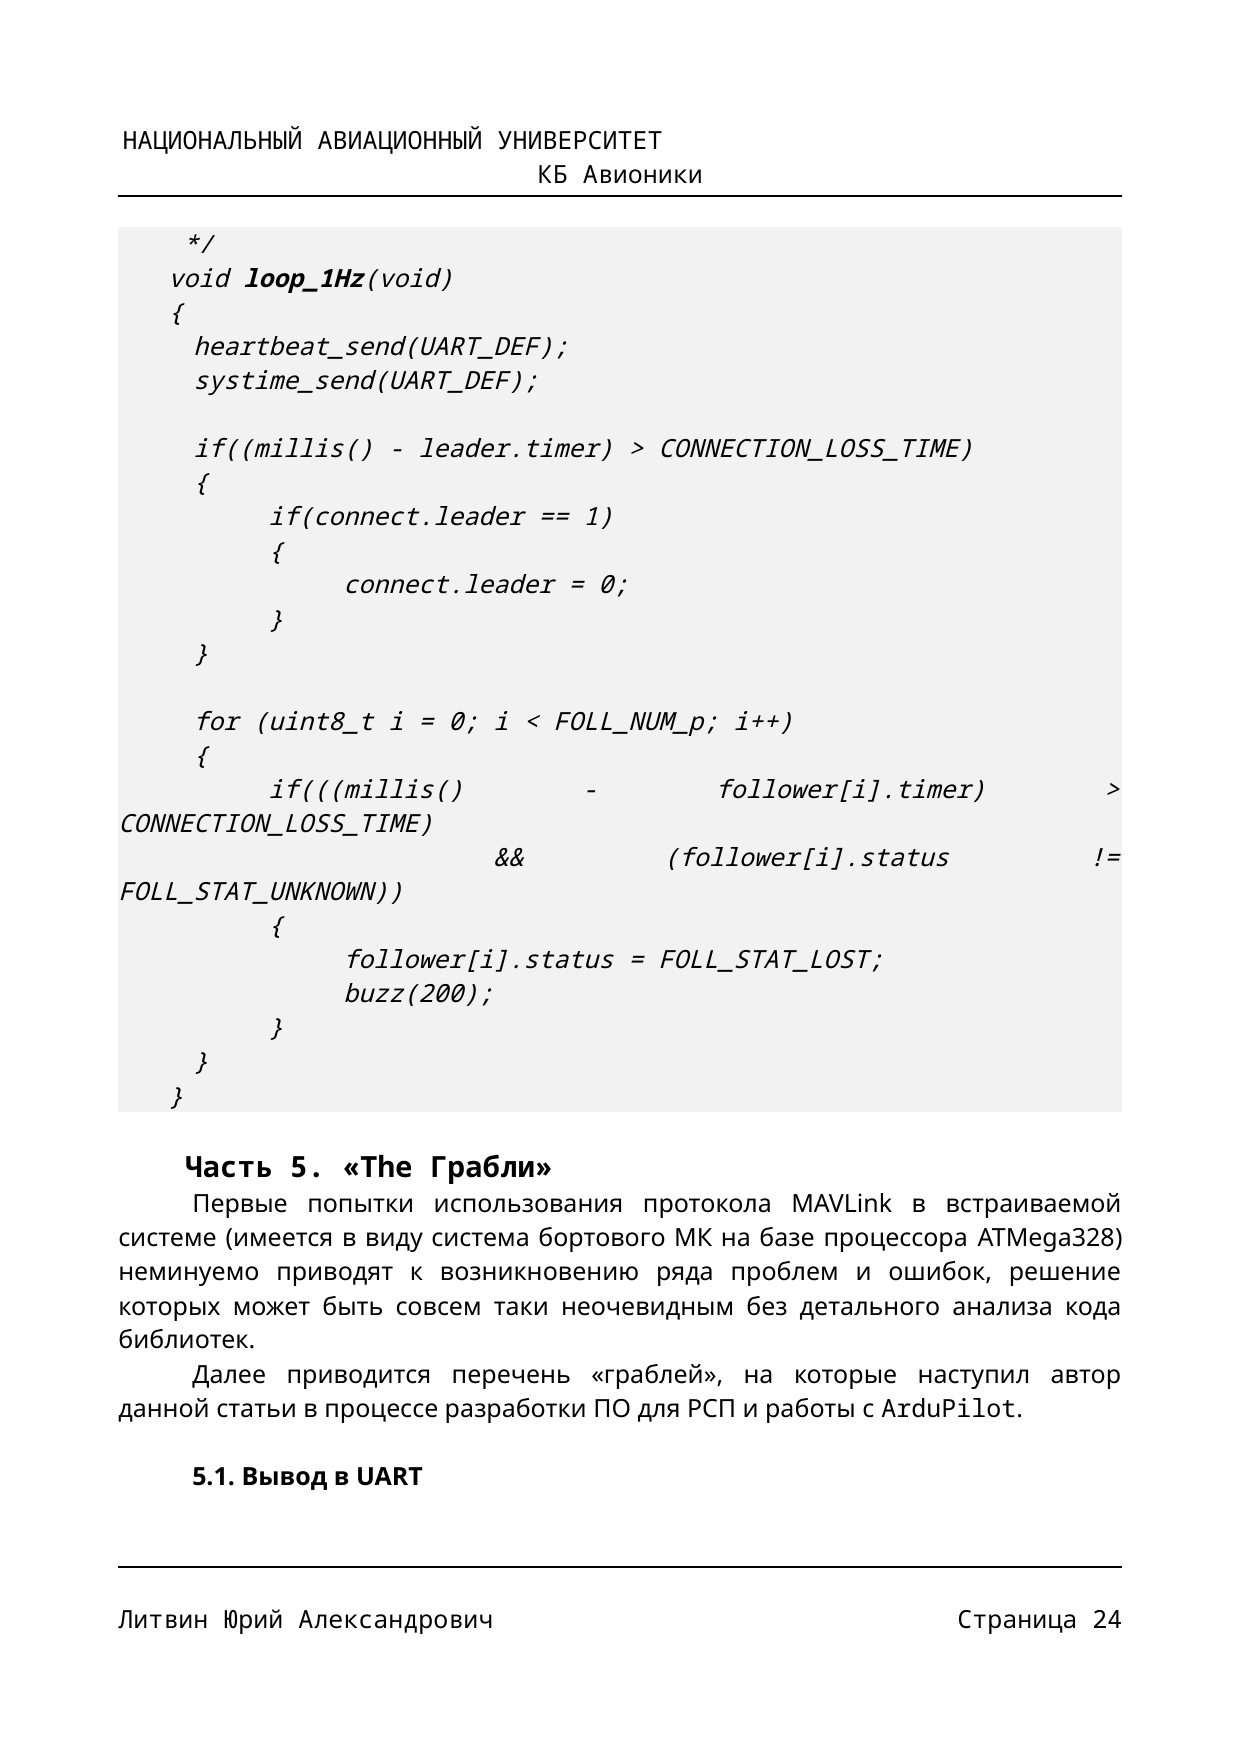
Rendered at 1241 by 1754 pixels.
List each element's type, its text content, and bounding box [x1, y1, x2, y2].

list { [118, 908, 1122, 942]
list follower[i].status = FOLL_STAT_LOST; [118, 942, 1122, 976]
list buzz(200); [118, 976, 1122, 1010]
list */ [118, 227, 1122, 261]
list { [118, 533, 1122, 567]
list { [118, 295, 1122, 329]
list void loop_1Hz(void) [118, 261, 1122, 295]
list heartbeat_send(UART_DEF); [118, 329, 1122, 363]
list if(connect.leader == 1) [118, 499, 1122, 533]
list { [118, 465, 1122, 499]
text Часть 5. «The Грабли» [118, 1146, 1122, 1186]
list for (uint8_t i = 0; i < FOLL_NUM_p; i++) [118, 703, 1122, 737]
list } [118, 1078, 1122, 1112]
list } [118, 1044, 1122, 1078]
list } [118, 1010, 1122, 1044]
list } [118, 601, 1122, 635]
list if((millis() - leader.timer) > CONNECTION_LOSS_TIME) [118, 431, 1122, 465]
list systime_send(UART_DEF); [118, 363, 1122, 397]
list { [118, 737, 1122, 772]
list connect.leader = 0; [118, 567, 1122, 601]
text Первые попытки использования протокола MAVLink в встраиваемой системе (имеется в виду система бортового МК на базе процессора ATMega328) неминуемо приводят к возникновению ряда проблем и ошибок, решение которых может быть совсем таки неочевидным без детального анализа кода библиотек. [118, 1186, 1122, 1356]
text Далее приводится перечень «граблей», на которые наступил автор данной статьи в процессе разработки ПО для РСП и работы с ArduPilot. [118, 1356, 1122, 1424]
list if(((millis() - follower[i].timer) > CONNECTION_LOSS_TIME) [118, 772, 1122, 840]
list } [118, 635, 1122, 669]
text 5.1. Вывод в UART [118, 1458, 1122, 1492]
list && (follower[i].status != FOLL_STAT_UNKNOWN)) [118, 840, 1122, 908]
